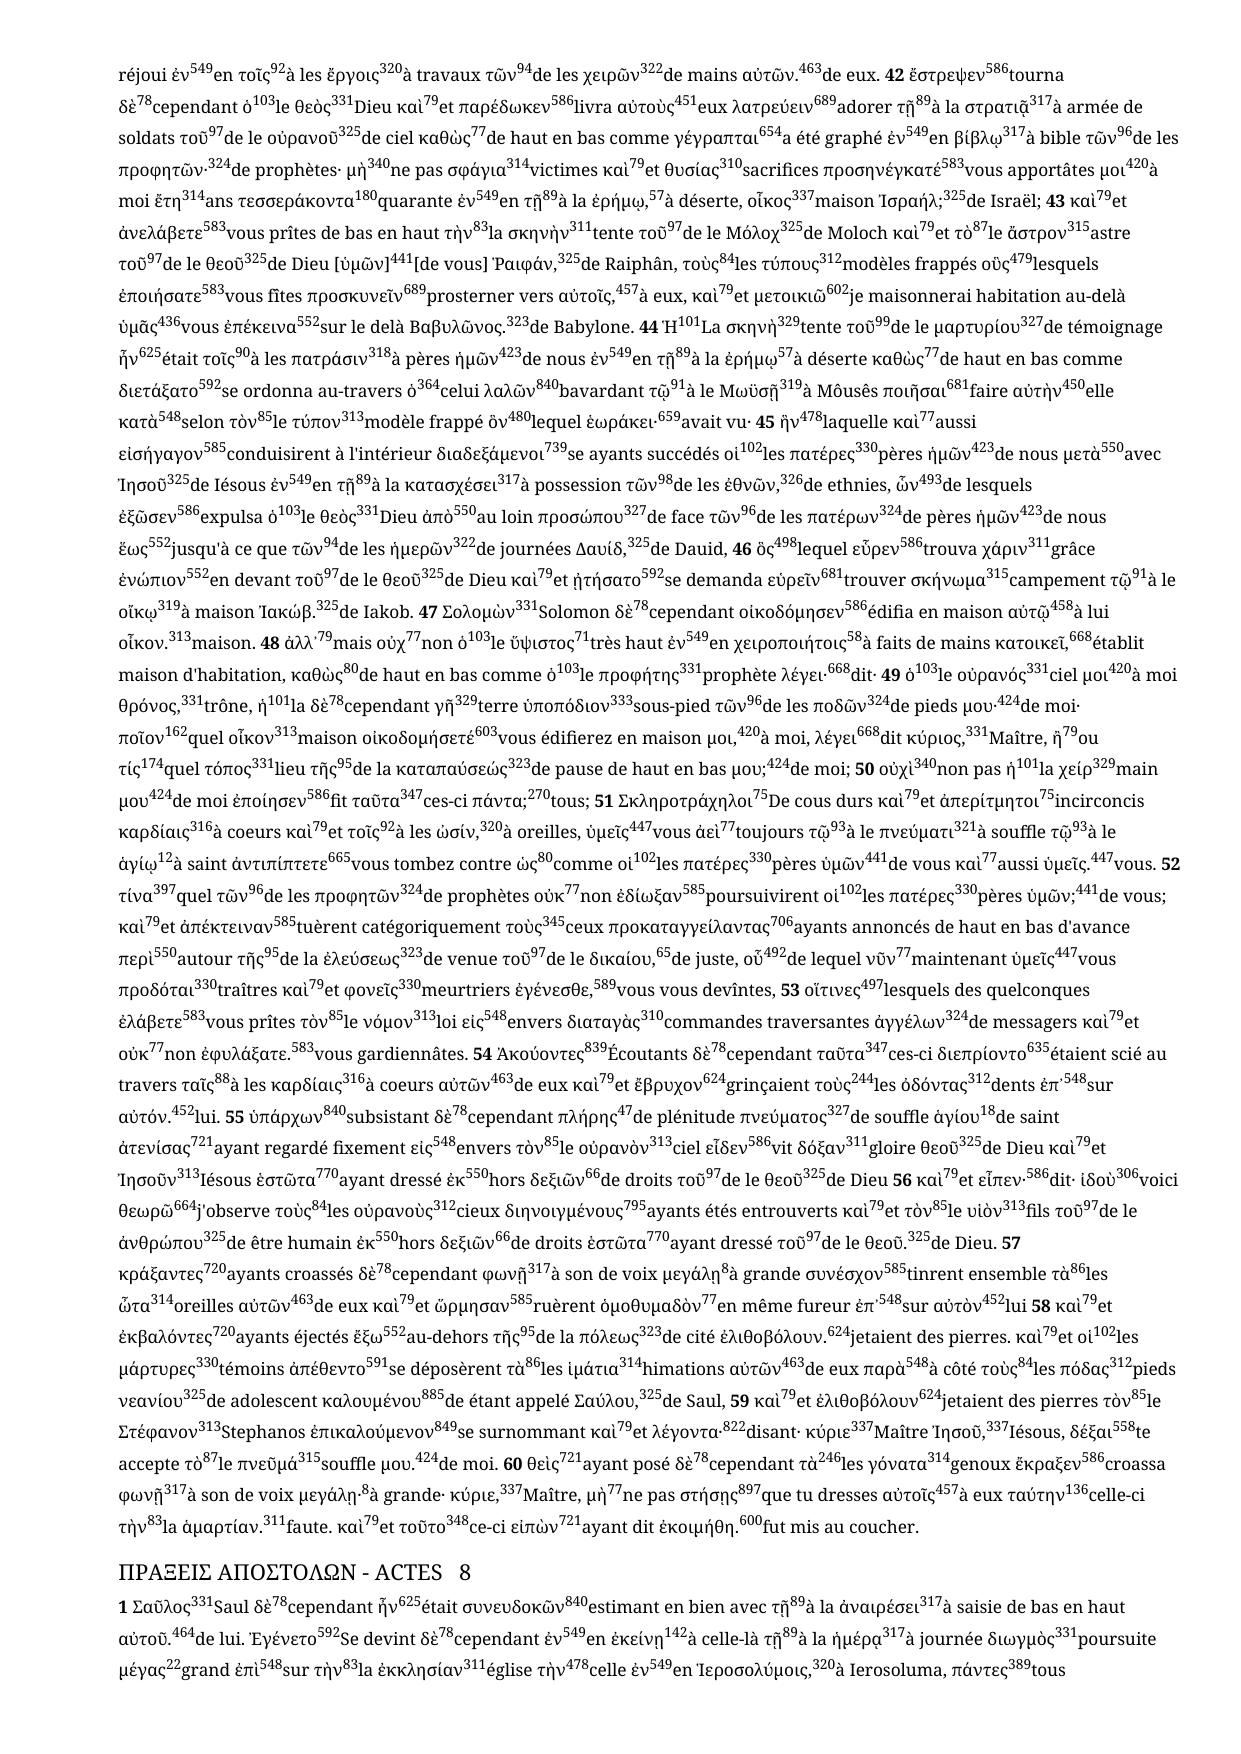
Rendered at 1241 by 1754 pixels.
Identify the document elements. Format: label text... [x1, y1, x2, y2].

text 1 Εἶπεν586Dit δὲ78cependant ὁ103le ἀρχιερεύς·331chef sacrificateur· εἰ340si ταῦτα365ces-ci οὕτως77ainsi ἔχει;668a; 2 ὁ469celui δὲ78cependant ἔφη·625déclarait· Ἄνδρες336Hommes ἀδελφοὶ336frères καὶ79et πατέρες,336pères, ἀκούσατε.553écoutez. Ὁ103Le θεὸς331Dieu τῆς95de la δόξης323de gloire ὤφθη600fut vu τῷ91à le πατρὶ319à père ἡμῶν423de nous Ἀβραὰμ319à Abraam ὄντι828à étant ἐν549en τῇ89à la Μεσοποταμίᾳ317à Mésopotamie πρὶν80avant ἢ340ou κατοικῆσαι681établir maison d'habitation αὐτὸν452lui ἐν549en Χαρρὰν317à Charran 3 καὶ79et εἶπεν586dit πρὸς548vers αὐτόν·452lui· ἔξελθε554sors ἐκ550hors τῆς95de la γῆς323de terre σου442de toi καὶ79et [ἐκ]550[hors] τῆς95de la συγγενείας323de parenté σου,442de toi, καὶ79et δεῦρο77viens ici εἰς548envers τὴν83la γῆν311terre ἣν478laquelle ἄν340le cas échéant σοι439à toi δείξω.602je montrerai. 4 τότε77alors ἐξελθὼν721ayant sorti ἐκ550hors γῆς323de terre Χαλδαίων324de Chaldéens κατῴκησεν586établit maison d'habitation ἐν549en Χαρράν.317à Charran. κἀκεῖθεν77et de là μετὰ548après τὸ348ce ἀποθανεῖν681mourir loin τὸν85le πατέρα313père αὐτοῦ464de lui μετῴκισεν586maisonna habitation au-delà αὐτὸν452lui εἰς548envers τὴν83la γῆν311terre ταύτην136celle-ci εἰς548envers ἣν478laquelle ὑμεῖς447vous νῦν77maintenant κατοικεῖτε,665vous établissez maison d'habitation, 5 καὶ79et οὐκ77non ἔδωκεν586donna αὐτῷ458à lui κληρονομίαν311héritage ἐν549en αὐτῇ456à elle οὐδὲ79non cependant βῆμα315estrade ποδὸς325de pied καὶ79et ἐπηγγείλατο592se promit δοῦναι681donner αὐτῷ458à lui εἰς548envers κατάσχεσιν311possession αὐτὴν450elle καὶ79et τῷ93à le σπέρματι321à semence αὐτοῦ464de lui μετ᾽548après αὐτόν,452lui, οὐκ77non ὄντος836de étant αὐτῷ458à lui τέκνου.327de enfant. 6 ἐλάλησεν586bavarda δὲ78cependant οὕτως77ainsi ὁ103le θεὸς331Dieu ὅτι80en ce que ἔσται612se sera τὸ105le σπέρμα333semence αὐτοῦ464de lui πάροικον49maisonnant à côté ἐν549en γῇ317à terre ἀλλοτρίᾳ119à d'autruie καὶ79et δουλώσουσιν605esclavageront αὐτὸ454lui καὶ79et κακώσουσιν605feront du mal ἔτη314ans τετρακόσια·180quatre cents· 7 καὶ79et τὸ87le ἔθνος315ethnie ᾧ488à lequel ἐὰν340si le cas échéant δουλεύσωσιν898que soient esclaves κρινῶ602je jugerai ἐγώ,431moi, ὁ103le θεὸς331Dieu εἶπεν,586dit, καὶ79et μετὰ548après ταῦτα347ces-ci ἐξελεύσονται611se sortiront καὶ79et λατρεύσουσίν605adoreront μοι420à moi ἐν549en τῷ91à le τόπῳ319à lieu τούτῳ.144à celui-ci. 8 καὶ79et ἔδωκεν586donna αὐτῷ458à lui διαθήκην311disposition περιτομῆς·323de circoncision· καὶ79et οὕτως77ainsi ἐγέννησεν586engendra τὸν85le Ἰσαὰκ313Isaak καὶ79et περιέτεμεν586circoncit αὐτὸν452lui τῇ89à la ἡμέρᾳ317à journée τῇ89à la ὀγδόῃ,206à huitième, καὶ79et Ἰσαὰκ331Isaak τὸν85le Ἰακώβ,313Iakob, καὶ79et Ἰακὼβ331Iakob τοὺς84les δώδεκα178douze πατριάρχας.312patriarches. 9 Καὶ79Et οἱ102les πατριάρχαι330patriarches ζηλώσαντες720ayants zélés τὸν85le Ἰωσὴφ313Ioseph ἀπέδοντο591se redonnèrent εἰς548envers Αἴγυπτον.311Égypte. καὶ79et ἦν625était ὁ103le θεὸς331Dieu μετ᾽550avec αὐτοῦ464de lui 10 καὶ79et ἐξείλατο592se extrait αὐτὸν452lui ἐκ550hors πασῶν278de toutes τῶν94de les θλίψεων322de oppressions αὐτοῦ464de lui καὶ79et ἔδωκεν586donna αὐτῷ458à lui χάριν311grâce καὶ79et σοφίαν311sagesse ἐναντίον552en-présence Φαραὼ325de Pharaon βασιλέως325de roi Αἰγύπτου323de Égypte καὶ79et κατέστησεν586constitua αὐτὸν452lui ἡγούμενον849se gouvernant ἐπ᾽548sur Αἴγυπτον311Égypte καὶ79et [ἐφ᾽]548[sur] ὅλον269tout entier τὸν85le οἶκον313maison αὐτοῦ.464de lui. 11 ἦλθεν586vint δὲ78cependant λιμὸς331famine ἐφ᾽548sur ὅλην267toute entière τὴν83la Αἴγυπτον311Égypte καὶ79et Χανάαν311Canaan καὶ79et θλῖψις329oppression μεγάλη,20grande, καὶ79et οὐχ77non εὑρίσκον624trouvaient χορτάσματα314fourrages οἱ102les πατέρες330pères ἡμῶν.423de nous. 12 ἀκούσας721ayant écouté δὲ78cependant Ἰακὼβ331Iakob ὄντα823étants σιτία314objets de froments εἰς548envers Αἴγυπτον311Égypte ἐξαπέστειλεν586envoya dehors τοὺς84les πατέρας312pères ἡμῶν423de nous πρῶτον.77premièrement. 13 καὶ79et ἐν549en τῷ93à le δευτέρῳ61à deuxième ἀνεγνωρίσθη600fut fait reconnaître Ἰωσὴφ331Ioseph τοῖς90à les ἀδελφοῖς318à frères αὐτοῦ464de lui καὶ79et φανερὸν49visible ἐγένετο592se devint τῷ91à le Φαραὼ319à Pharaon τὸ105le γένος333genre [τοῦ]97[de le] Ἰωσήφ.325de Ioseph. 14 ἀποστείλας721ayant envoyé δὲ78cependant Ἰωσὴφ331Ioseph μετεκαλέσατο592se appela avec au-delà Ἰακὼβ313Iakob τὸν85le πατέρα313père αὐτοῦ464de lui καὶ79et πᾶσαν267toute τὴν83la συγγένειαν311parenté ἐν549en ψυχαῖς316à âmes ἑβδομήκοντα182à soixante-dix πέντε.182à cinq. 15 καὶ79et κατέβη586descendit Ἰακὼβ331Iakob εἰς548envers Αἴγυπτον311Égypte καὶ79et ἐτελεύτησεν586parvint à l'achèvement αὐτὸς469lui καὶ79et οἱ102les πατέρες330pères ἡμῶν,423de nous, 16 καὶ79et μετετέθησαν599furent changé de place εἰς548envers Συχὲμ311Sichem καὶ79et ἐτέθησαν599furent posé ἐν549en τῷ93à le μνήματι321à monument ᾧ488à lequel ὠνήσατο592se acheta Ἀβραὰμ331Abraam τιμῆς323de valeur ἀργυρίου327de objet d'argent παρὰ550à côté τῶν96de les υἱῶν324de fils Ἑμμὼρ325de Emmor ἐν549en Συχέμ.317à Sichem. 17 Καθὼς80De haut en bas comme δὲ78cependant ἤγγιζεν625approchait ὁ103le χρόνος331temps τῆς95de la ἐπαγγελίας323de promesse ἧς490de laquelle ὡμολόγησεν586avoua ὁ103le θεὸς331Dieu τῷ91à le Ἀβραάμ,319à Abraam, ηὔξησεν586crût ὁ103le λαὸς331peuple καὶ79et ἐπληθύνθη600fut multiplié ἐν549en Αἰγύπτῳ317à Égypte 18 ἄχρι80jusqu'à l'extrémité οὗ494de lequel ἀνέστη586redressa βασιλεὺς331roi ἕτερος132autre-différent [ἐπ᾽548[sur Αἴγυπτον]311Égypte] ὃς498lequel οὐκ77non ᾔδει659avait su τὸν85le Ἰωσήφ.313Ioseph. 19 οὗτος469celui-ci κατασοφισάμενος740se ayant été fait trompé par sophisme contre τὸ87le γένος315genre ἡμῶν423de nous ἐκάκωσεν586fit du mal τοὺς84les πατέρας312pères [ἡμῶν]423[de nous] τοῦ360de ce ποιεῖν689faire τὰ86les βρέφη314bébés ἔκθετα54exposés αὐτῶν463de eux εἰς548envers τὸ348ce μὴ77ne pas ζῳογονεῖσθαι.692être devenu être vivant. 20 Ἐν549En ᾧ144à lequel καιρῷ319à moment ἐγεννήθη600fut engendré Μωϋσῆς331Môusês καὶ79et ἦν625était ἀστεῖος47cosmopolite τῷ91à le θεῷ·319à Dieu· ὃς498lequel ἀνετράφη600fut nourri de bas en haut μῆνας312mois τρεῖς178trois ἐν549en τῷ91à le οἴκῳ319à maison τοῦ97de le πατρός,325de père, 21 ἐκτεθέντος754de ayant été exposé δὲ78cependant αὐτοῦ464de lui ἀνείλατο592se saisit de bas en haut αὐτὸν452lui ἡ101la θυγάτηρ329fille Φαραὼ325de Pharaon καὶ79et ἀνεθρέψατο592se nourrit de bas en haut αὐτὸν452lui ἑαυτῇ531à elle-même εἰς548envers υἱόν.313fils. 22 καὶ79et ἐπαιδεύθη600fut éduqué Μωϋσῆς331Môusês [ἐν]549[en] πάσῃ273à toute σοφίᾳ317à sagesse Αἰγυπτίων,64de Égyptiens, ἦν625était δὲ78cependant δυνατὸς47puissant ἐν549en λόγοις318à discours καὶ79et ἔργοις320à travaux αὐτοῦ.464de lui. 23 Ὡς80Comme δὲ78cependant ἐπληροῦτο636était fait plénitude αὐτῷ458à lui τεσσερακονταετὴς22de quarante ans χρόνος,331temps, ἀνέβη586monta ἐπὶ548sur τὴν83la καρδίαν311coeur αὐτοῦ464de lui ἐπισκέψασθαι682se rendre supervision τοὺς84les ἀδελφοὺς312frères αὐτοῦ464de lui τοὺς84les υἱοὺς312fils Ἰσραήλ.325de Israël. 24 καὶ79et ἰδών721ayant vu τινα373un quelconque ἀδικούμενον875étant fait injustice ἠμύνατο592se défendit καὶ79et ἐποίησεν586fit ἐκδίκησιν311vengeance τῷ352à celui καταπονουμένῳ880à étant accablé de haut en bas πατάξας721ayant percuté τὸν85le Αἰγύπτιον.53Égyptien. 25 ἐνόμιζεν625faisait loi δὲ78cependant συνιέναι689comprendre τοὺς84les ἀδελφοὺς312frères [αὐτοῦ]464[de lui] ὅτι80en ce que ὁ103le θεὸς331Dieu διὰ550par χειρὸς323de main αὐτοῦ464de lui δίδωσιν668donne σωτηρίαν311sauvetage αὐτοῖς·457à eux· οἱ468ceux δὲ78cependant οὐ77non συνῆκαν.585comprirent. 26 τῇ89à la τε79en outre ἐπιούσῃ826à survenante ἡμέρᾳ317à journée ὤφθη600fut vu αὐτοῖς457à eux μαχομένοις854à se bataillants καὶ79et συνήλλασσεν625réconciliait ensemble αὐτοὺς451eux εἰς548envers εἰρήνην311paix εἰπών·721ayant dit· ἄνδρες,336hommes, ἀδελφοί330frères ἐστε·665vous êtes· ἱνατί77pourquoi ἀδικεῖτε665vous faites injustice ἀλλήλους;501les uns les autres; 27 ὁ364celui δὲ78cependant ἀδικῶν840faisant injustice τὸν245le πλησίον53prochain ἀπώσατο592se poussa au loin αὐτὸν452lui εἰπών·721ayant dit· τίς410quel σε437toi κατέστησεν586constitua ἄρχοντα313chef καὶ79et δικαστὴν313justicier ἐφ᾽550sur ἡμῶν;423de nous; 28 μὴ340ne pas ἀνελεῖν681saisir de bas en haut με417moi σὺ448toi θέλεις666tu veux ὃν295lequel τρόπον313manière ἀνεῖλες584tu saisis de bas en haut ἐχθὲς77hier τὸν85le Αἰγύπτιον;53Égyptien; 29 ἔφυγεν586fuit δὲ78cependant Μωϋσῆς331Môusês ἐν549en τῷ91à le λόγῳ319à discours τούτῳ144à celui-ci καὶ79et ἐγένετο592se devint πάροικος47maisonnant à côté ἐν549en γῇ317à terre Μαδιάμ,325de Madiam, οὗ77où ἐγέννησεν586engendra υἱοὺς312fils δύο.178deux. 30 Καὶ79Et πληρωθέντων755de ayants étés faits plénitude ἐτῶν326de ans τεσσεράκοντα192de quarante ὤφθη600fut vu αὐτῷ458à lui ἐν549en τῇ89à la ἐρήμῳ57à déserte τοῦ99de le ὄρους327de montagne Σινᾶ327de Sinaï ἄγγελος331messager ἐν549en φλογὶ317à flamme πυρὸς327de feu βάτου.323de buisson de ronce. 31 ὁ103le δὲ78cependant Μωϋσῆς331Môusês ἰδὼν721ayant vu ἐθαύμασεν586étonna τὸ87le ὅραμα,315vision, προσερχομένου861de se venant vers δὲ78cependant αὐτοῦ464de lui κατανοῆσαι681intelliger complètement ἐγένετο592se devint φωνὴ329son de voix κυρίου·325de Maître· 32 ἐγὼ431moi ὁ103le θεὸς331Dieu τῶν96de les πατέρων324de pères σου,442de toi, ὁ103le θεὸς331Dieu Ἀβραὰμ325de Abraam καὶ79et Ἰσαὰκ325de Isaak καὶ79et Ἰακώβ.325de Iakob. ἔντρομος47tremblant au dedans δὲ78cependant γενόμενος740se ayant devenu Μωϋσῆς331Môusês οὐκ77non ἐτόλμα625osait κατανοῆσαι.681intelliger complètement. 33 εἶπεν586dit δὲ78cependant αὐτῷ458à lui ὁ103le κύριος·331Maître· λῦσον554délie τὸ87le ὑπόδημα315soulier τῶν96de les ποδῶν324de pieds σου,442de toi, ὁ103le γὰρ79car τόπος331lieu ἐφ᾽549sur ᾧ486à lequel ἕστηκας640tu as dressé γῆ329terre ἁγία20sainte ἐστίν.668est. 34 ἰδὼν721ayant vu εἶδον582je vis τὴν83la κάκωσιν311maltraitance τοῦ97de le λαοῦ325de peuple μου424de moi τοῦ358de celui ἐν549en Αἰγύπτῳ317à Égypte καὶ79et τοῦ97de le στεναγμοῦ325de soupir αὐτῶν463de eux ἤκουσα,582j'écoutai, καὶ79et κατέβην582je descendis ἐξελέσθαι682se extraire αὐτούς·451eux· καὶ79et νῦν77maintenant δεῦρο77viens ici ἀποστείλω895que j'envoie σε437toi εἰς548envers Αἴγυπτον.311Égypte. 35 Τοῦτον346Celui-ci τὸν85le Μωϋσῆν313Môusês ὃν480lequel ἠρνήσαντο591se nièrent εἰπόντες·720ayants dits· τίς410quel σε437toi κατέστησεν586constitua ἄρχοντα313chef καὶ79et δικαστήν;313justicier; τοῦτον346celui-ci ὁ103le θεὸς331Dieu [καὶ]79[et] ἄρχοντα313chef καὶ79et λυτρωτὴν313rançonneur ἀπέσταλκεν642a envoyé σὺν549avec χειρὶ317à main ἀγγέλου325de messager τοῦ358de celui ὀφθέντος754de ayant été vu αὐτῷ458à lui ἐν549en τῇ89à la βάτῳ.317à buisson de ronce. 36 οὗτος364celui-ci ἐξήγαγεν586conduisit dehors αὐτοὺς451eux ποιήσας721ayant fait τέρατα314prodiges καὶ79et σημεῖα314signes ἐν549en γῇ317à terre Αἰγύπτῳ317à Égypte καὶ79et ἐν549en ἐρυθρᾷ8à Rouge θαλάσσῃ317à mer καὶ79et ἐν549en τῇ89à la ἐρήμῳ57à déserte ἔτη314ans τεσσεράκοντα.180quarante. 37 οὗτός364celui-ci ἐστιν668est ὁ103le Μωϋσῆς331Môusês ὁ364celui εἴπας721ayant dit τοῖς90à les υἱοῖς318à fils Ἰσραήλ·325de Israël· προφήτην313prophète ὑμῖν438à vous ἀναστήσει606redressera ὁ103le θεὸς331Dieu ἐκ550hors τῶν96de les ἀδελφῶν324de frères ὑμῶν441de vous ὡς80comme ἐμέ.417moi. 38 οὗτός364celui-ci ἐστιν668est ὁ364celui γενόμενος740se ayant devenu ἐν549en τῇ89à la ἐκκλησίᾳ317à église ἐν549en τῇ89à la ἐρήμῳ57à déserte μετὰ550avec τοῦ97de le ἀγγέλου325de messager τοῦ358de celui λαλοῦντος834de bavardant αὐτῷ458à lui ἐν549en τῷ93à le ὄρει321à montagne Σινᾶ321à Sinaï καὶ79et τῶν96de les πατέρων324de pères ἡμῶν,423de nous, ὃς498lequel ἐδέξατο592se accepta λόγια314logions ζῶντα823vivants δοῦναι681donner ἡμῖν,419à nous, 39 ᾧ486à lequel οὐκ77non ἠθέλησαν585voulurent ὑπήκοοι46écoutants en soumissions γενέσθαι682se devenir οἱ102les πατέρες330pères ἡμῶν,423de nous, ἀλλ᾽79mais ἀπώσαντο591se poussèrent au loin καὶ79et ἐστράφησαν599furent tourné ἐν549en ταῖς88à les καρδίαις316à coeurs αὐτῶν463de eux εἰς548envers Αἴγυπτον311Égypte 40 εἰπόντες720ayants dits τῷ91à le Ἀαρών·319à Aaron· ποίησον554fais ἡμῖν419à nous θεοὺς312dieux οἳ497lesquels προπορεύσονται611se marcheront en avant ἡμῶν·423de nous· ὁ103le γὰρ79car Μωϋσῆς331Môusês οὗτος,156celui-ci, ὃς498lequel ἐξήγαγεν586conduisit dehors ἡμᾶς416nous ἐκ550hors γῆς323de terre Αἰγύπτου,323de Égypte, οὐκ77non οἴδαμεν637nous avons su τί412quel ἐγένετο592se devint αὐτῷ.458à lui. 41 καὶ79et ἐμοσχοποίησαν585firent un veau ἐν549en ταῖς88à les ἡμέραις316à journées ἐκείναις141à celles-là καὶ79et ἀνήγαγον585conduisirent de bas en haut θυσίαν311sacrifice τῷ93à le εἰδώλῳ321à idole καὶ79et εὐφραίνοντο635étaient réjoui ἐν549en τοῖς92à les ἔργοις320à travaux τῶν94de les χειρῶν322de mains αὐτῶν.463de eux. 42 ἔστρεψεν586tourna δὲ78cependant ὁ103le θεὸς331Dieu καὶ79et παρέδωκεν586livra αὐτοὺς451eux λατρεύειν689adorer τῇ89à la στρατιᾷ317à armée de soldats τοῦ97de le οὐρανοῦ325de ciel καθὼς77de haut en bas comme γέγραπται654a été graphé ἐν549en βίβλῳ317à bible τῶν96de les προφητῶν·324de prophètes· μὴ340ne pas σφάγια314victimes καὶ79et θυσίας310sacrifices προσηνέγκατέ583vous apportâtes μοι420à moi ἔτη314ans τεσσεράκοντα180quarante ἐν549en τῇ89à la ἐρήμῳ,57à déserte, οἶκος337maison Ἰσραήλ;325de Israël; 43 καὶ79et ἀνελάβετε583vous prîtes de bas en haut τὴν83la σκηνὴν311tente τοῦ97de le Μόλοχ325de Moloch καὶ79et τὸ87le ἄστρον315astre τοῦ97de le θεοῦ325de Dieu [ὑμῶν]441[de vous] Ῥαιφάν,325de Raiphân, τοὺς84les τύπους312modèles frappés οὓς479lesquels ἐποιήσατε583vous fîtes προσκυνεῖν689prosterner vers αὐτοῖς,457à eux, καὶ79et μετοικιῶ602je maisonnerai habitation au-delà ὑμᾶς436vous ἐπέκεινα552sur le delà Βαβυλῶνος.323de Babylone. 44 Ἡ101La σκηνὴ329tente τοῦ99de le μαρτυρίου327de témoignage ἦν625était τοῖς90à les πατράσιν318à pères ἡμῶν423de nous ἐν549en τῇ89à la ἐρήμῳ57à déserte καθὼς77de haut en bas comme διετάξατο592se ordonna au-travers ὁ364celui λαλῶν840bavardant τῷ91à le Μωϋσῇ319à Môusês ποιῆσαι681faire αὐτὴν450elle κατὰ548selon τὸν85le τύπον313modèle frappé ὃν480lequel ἑωράκει·659avait vu· 45 ἣν478laquelle καὶ77aussi εἰσήγαγον585conduisirent à l'intérieur διαδεξάμενοι739se ayants succédés οἱ102les πατέρες330pères ἡμῶν423de nous μετὰ550avec Ἰησοῦ325de Iésous ἐν549en τῇ89à la κατασχέσει317à possession τῶν98de les ἐθνῶν,326de ethnies, ὧν493de lesquels ἐξῶσεν586expulsa ὁ103le θεὸς331Dieu ἀπὸ550au loin προσώπου327de face τῶν96de les πατέρων324de pères ἡμῶν423de nous ἕως552jusqu'à ce que τῶν94de les ἡμερῶν322de journées Δαυίδ,325de Dauid, 46 ὃς498lequel εὗρεν586trouva χάριν311grâce ἐνώπιον552en devant τοῦ97de le θεοῦ325de Dieu καὶ79et ᾐτήσατο592se demanda εὑρεῖν681trouver σκήνωμα315campement τῷ91à le οἴκῳ319à maison Ἰακώβ.325de Iakob. 47 Σολομὼν331Solomon δὲ78cependant οἰκοδόμησεν586édifia en maison αὐτῷ458à lui οἶκον.313maison. 48 ἀλλ᾽79mais οὐχ77non ὁ103le ὕψιστος71très haut ἐν549en χειροποιήτοις58à faits de mains κατοικεῖ,668établit maison d'habitation, καθὼς80de haut en bas comme ὁ103le προφήτης331prophète λέγει·668dit· 49 ὁ103le οὐρανός331ciel μοι420à moi θρόνος,331trône, ἡ101la δὲ78cependant γῆ329terre ὑποπόδιον333sous-pied τῶν96de les ποδῶν324de pieds μου·424de moi· ποῖον162quel οἶκον313maison οἰκοδομήσετέ603vous édifierez en maison μοι,420à moi, λέγει668dit κύριος,331Maître, ἢ79ou τίς174quel τόπος331lieu τῆς95de la καταπαύσεώς323de pause de haut en bas μου;424de moi; 50 οὐχὶ340non pas ἡ101la χείρ329main μου424de moi ἐποίησεν586fit ταῦτα347ces-ci πάντα;270tous; 51 Σκληροτράχηλοι75De cous durs καὶ79et ἀπερίτμητοι75incirconcis καρδίαις316à coeurs καὶ79et τοῖς92à les ὠσίν,320à oreilles, ὑμεῖς447vous ἀεὶ77toujours τῷ93à le πνεύματι321à souffle τῷ93à le ἁγίῳ12à saint ἀντιπίπτετε665vous tombez contre ὡς80comme οἱ102les πατέρες330pères ὑμῶν441de vous καὶ77aussi ὑμεῖς.447vous. 52 τίνα397quel τῶν96de les προφητῶν324de prophètes οὐκ77non ἐδίωξαν585poursuivirent οἱ102les πατέρες330pères ὑμῶν;441de vous; καὶ79et ἀπέκτειναν585tuèrent catégoriquement τοὺς345ceux προκαταγγείλαντας706ayants annoncés de haut en bas d'avance περὶ550autour τῆς95de la ἐλεύσεως323de venue τοῦ97de le δικαίου,65de juste, οὗ492de lequel νῦν77maintenant ὑμεῖς447vous προδόται330traîtres καὶ79et φονεῖς330meurtriers ἐγένεσθε,589vous vous devîntes, 53 οἵτινες497lesquels des quelconques ἐλάβετε583vous prîtes τὸν85le νόμον313loi εἰς548envers διαταγὰς310commandes traversantes ἀγγέλων324de messagers καὶ79et οὐκ77non ἐφυλάξατε.583vous gardiennâtes. 54 Ἀκούοντες839Écoutants δὲ78cependant ταῦτα347ces-ci διεπρίοντο635étaient scié au travers ταῖς88à les καρδίαις316à coeurs αὐτῶν463de eux καὶ79et ἔβρυχον624grinçaient τοὺς244les ὀδόντας312dents ἐπ᾽548sur αὐτόν.452lui. 55 ὑπάρχων840subsistant δὲ78cependant πλήρης47de plénitude πνεύματος327de souffle ἁγίου18de saint ἀτενίσας721ayant regardé fixement εἰς548envers τὸν85le οὐρανὸν313ciel εἶδεν586vit δόξαν311gloire θεοῦ325de Dieu καὶ79et Ἰησοῦν313Iésous ἑστῶτα770ayant dressé ἐκ550hors δεξιῶν66de droits τοῦ97de le θεοῦ325de Dieu 56 καὶ79et εἶπεν·586dit· ἰδοὺ306voici θεωρῶ664j'observe τοὺς84les οὐρανοὺς312cieux διηνοιγμένους795ayants étés entrouverts καὶ79et τὸν85le υἱὸν313fils τοῦ97de le ἀνθρώπου325de être humain ἐκ550hors δεξιῶν66de droits ἑστῶτα770ayant dressé τοῦ97de le θεοῦ.325de Dieu. 57 κράξαντες720ayants croassés δὲ78cependant φωνῇ317à son de voix μεγάλῃ8à grande συνέσχον585tinrent ensemble τὰ86les ὦτα314oreilles αὐτῶν463de eux καὶ79et ὥρμησαν585ruèrent ὁμοθυμαδὸν77en même fureur ἐπ᾽548sur αὐτὸν452lui 58 καὶ79et ἐκβαλόντες720ayants éjectés ἔξω552au-dehors τῆς95de la πόλεως323de cité ἐλιθοβόλουν.624jetaient des pierres. καὶ79et οἱ102les μάρτυρες330témoins ἀπέθεντο591se déposèrent τὰ86les ἱμάτια314himations αὐτῶν463de eux παρὰ548à côté τοὺς84les πόδας312pieds νεανίου325de adolescent καλουμένου885de étant appelé Σαύλου,325de Saul, 59 καὶ79et ἐλιθοβόλουν624jetaient des pierres τὸν85le Στέφανον313Stephanos ἐπικαλούμενον849se surnommant καὶ79et λέγοντα·822disant· κύριε337Maître Ἰησοῦ,337Iésous, δέξαι558te accepte τὸ87le πνεῦμά315souffle μου.424de moi. 60 θεὶς721ayant posé δὲ78cependant τὰ246les γόνατα314genoux ἔκραξεν586croassa φωνῇ317à son de voix μεγάλῃ·8à grande· κύριε,337Maître, μὴ77ne pas στήσῃς897que tu dresses αὐτοῖς457à eux ταύτην136celle-ci τὴν83la ἁμαρτίαν.311faute. καὶ79et τοῦτο348ce-ci εἰπὼν721ayant dit ἐκοιμήθη.600fut mis au coucher. [118, 59, 1181, 1538]
text ΠΡΑΞΕΙΣ ΑΠΟΣΤΟΛΩΝ - ACTES 8 [118, 1557, 1181, 1587]
